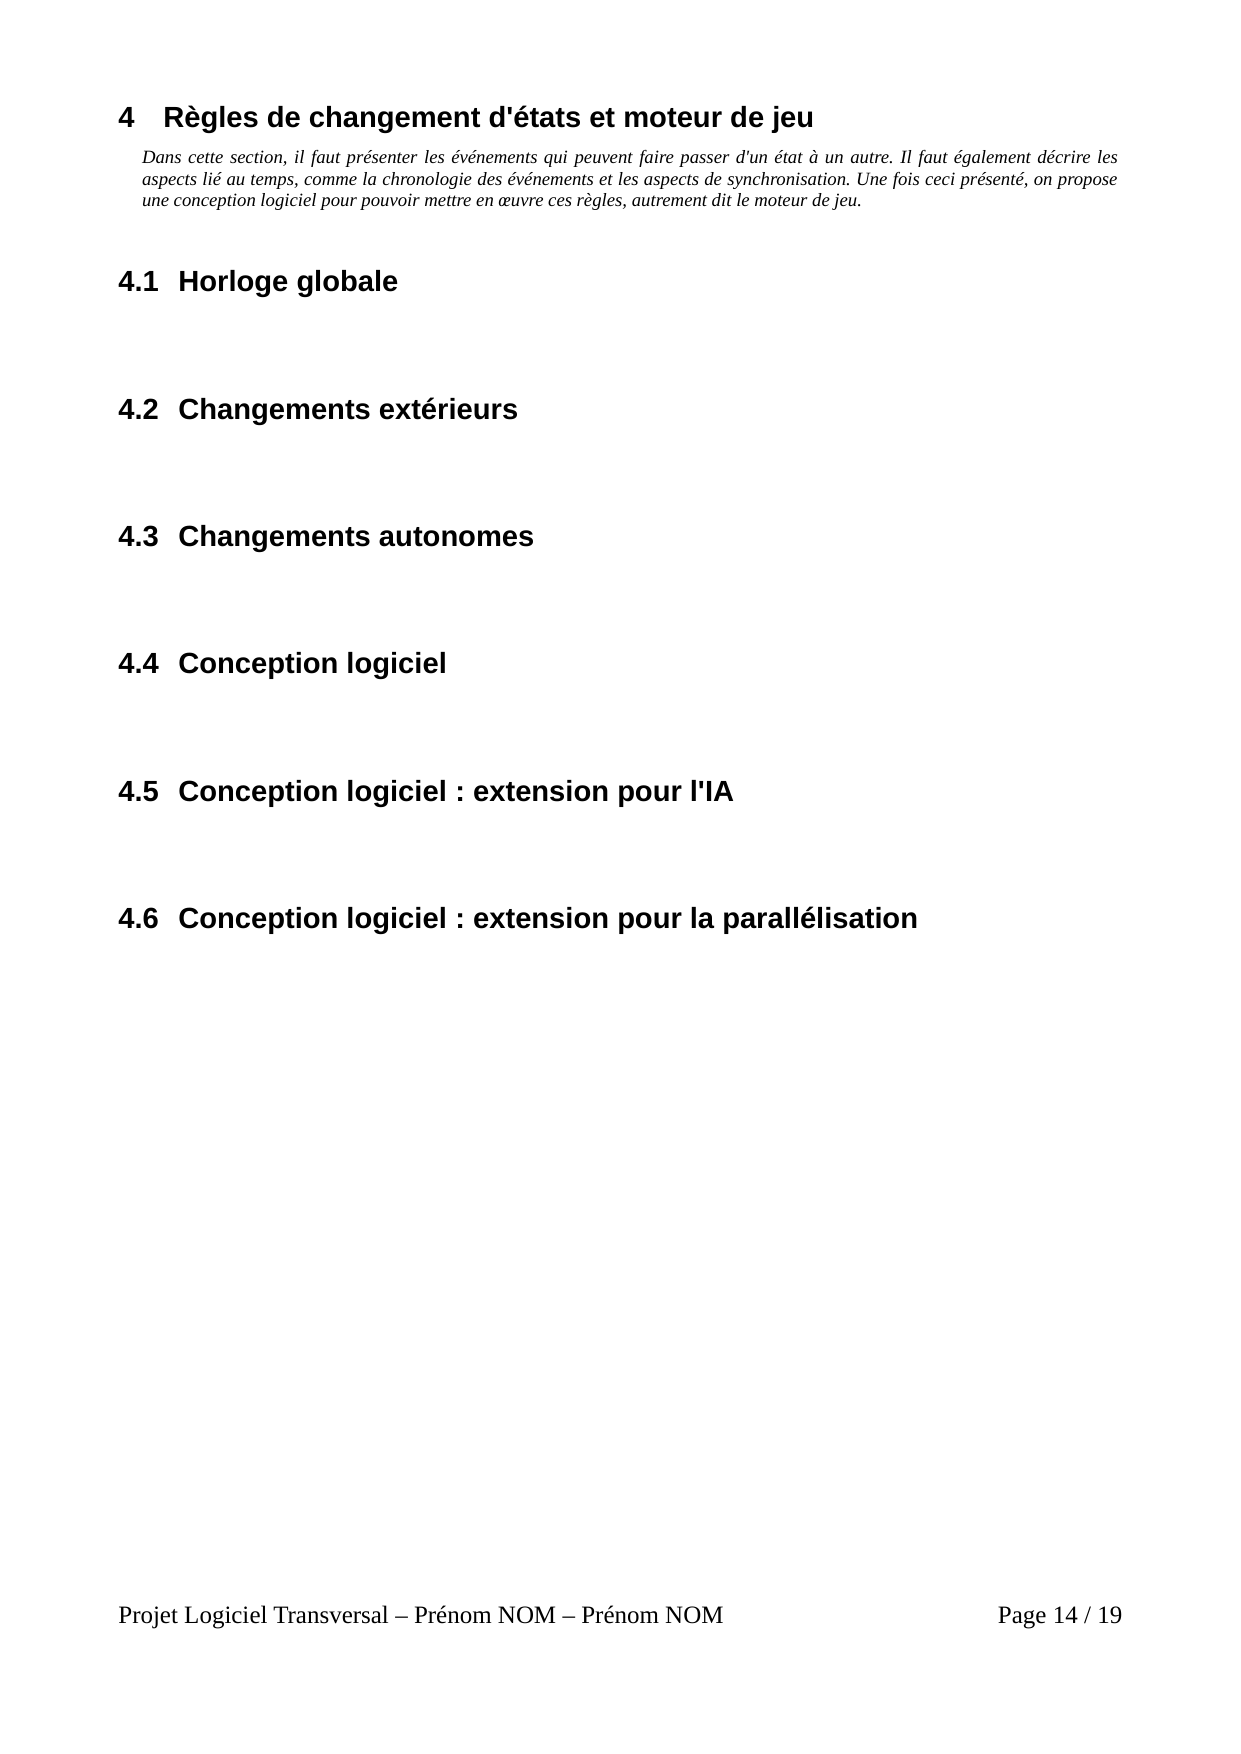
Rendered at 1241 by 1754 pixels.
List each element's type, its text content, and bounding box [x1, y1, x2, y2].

subtitle Horloge globale [118, 264, 1122, 298]
subtitle Conception logiciel : extension pour l'IA [118, 774, 1122, 807]
subtitle Conception logiciel : extension pour la parallélisation [118, 901, 1122, 934]
text Dans cette section, il faut présenter les événements qui peuvent faire passer d'un état à un autre. Il faut également décrire les aspects lié au temps, comme la chronologie des événements et les aspects de synchronisation. Une fois ceci présenté, on propose une conception logiciel pour pouvoir mettre en œuvre ces règles, autrement dit le moteur de jeu. [142, 146, 1122, 211]
subtitle Changements autonomes [118, 519, 1122, 553]
subtitle Conception logiciel [118, 646, 1122, 680]
subtitle Changements extérieurs [118, 392, 1122, 425]
subtitle Règles de changement d'états et moteur de jeu [118, 100, 1122, 133]
